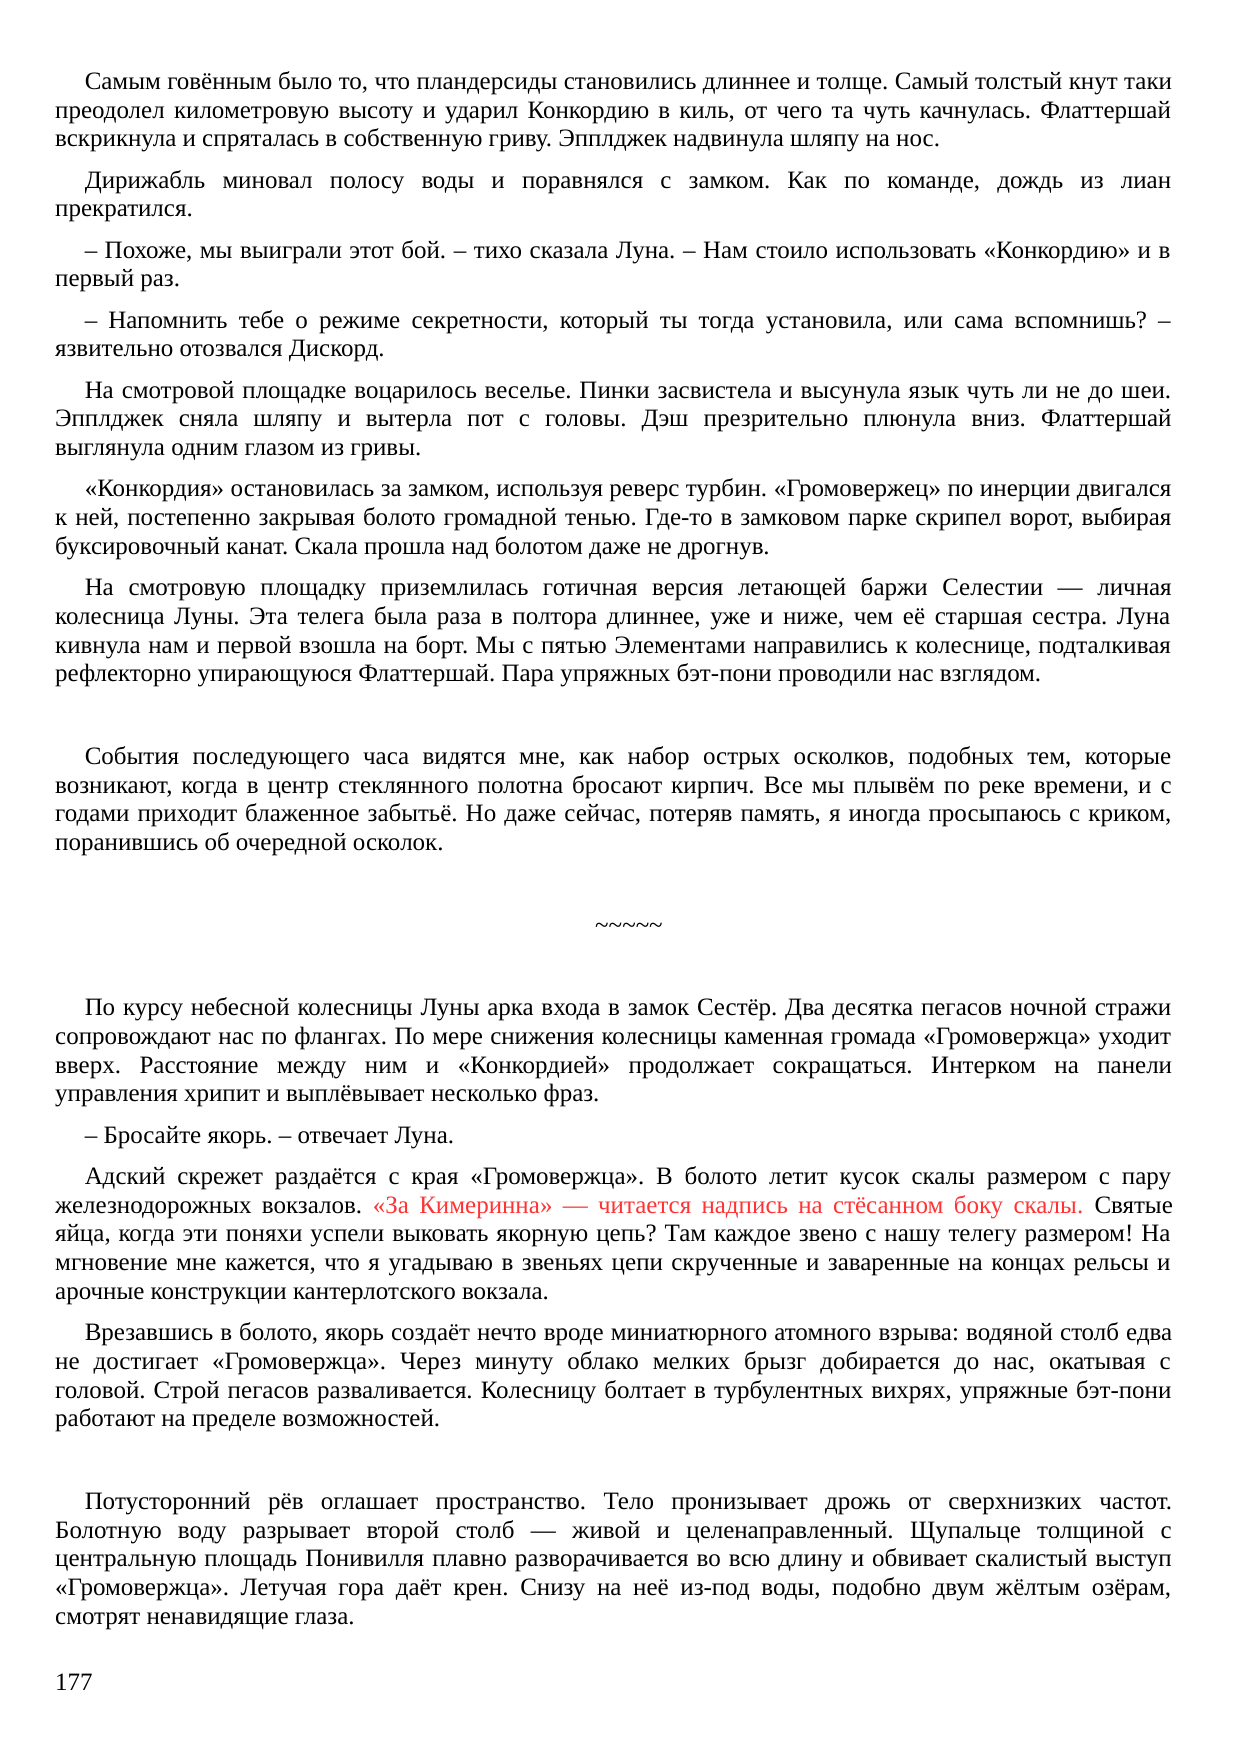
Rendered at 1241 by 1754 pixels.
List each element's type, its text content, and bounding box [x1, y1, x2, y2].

text Потусторонний рёв оглашает пространство. Тело пронизывает дрожь от сверхнизких частот. Болотную воду разрывает второй столб — живой и целенаправленный. Щупальце толщиной с центральную площадь Понивилля плавно разворачивается во всю длину и обвивает скалистый выступ «Громовержца». Летучая гора даёт крен. Снизу на неё из-под воды, подобно двум жёлтым озёрам, смотрят ненавидящие глаза. [55, 1486, 1173, 1630]
text Дирижабль миновал полосу воды и поравнялся с замком. Как по команде, дождь из лиан прекратился. [55, 165, 1173, 222]
text События последующего часа видятся мне, как набор острых осколков, подобных тем, которые возникают, когда в центр стеклянного полотна бросают кирпич. Все мы плывём по реке времени, и с годами приходит блаженное забытьё. Но даже сейчас, потеряв память, я иногда просыпаюсь с криком, поранившись об очередной осколок. [55, 741, 1173, 856]
text По курсу небесной колесницы Луны арка входа в замок Сестёр. Два десятка пегасов ночной стражи сопровождают нас по флангах. По мере снижения колесницы каменная громада «Громовержца» уходит вверх. Расстояние между ним и «Конкордией» продолжает сокращаться. Интерком на панели управления хрипит и выплёвывает несколько фраз. [55, 992, 1173, 1107]
text ~~~~~ [55, 910, 1173, 938]
text «Конкордия» остановилась за замком, используя реверс турбин. «Громовержец» по инерции двигался к ней, постепенно закрывая болото громадной тенью. Где-то в замковом парке скрипел ворот, выбирая буксировочный канат. Скала прошла над болотом даже не дрогнув. [55, 473, 1173, 560]
text Врезавшись в болото, якорь создаёт нечто вроде миниатюрного атомного взрыва: водяной столб едва не достигает «Громовержца». Через минуту облако мелких брызг добирается до нас, окатывая с головой. Строй пегасов разваливается. Колесницу болтает в турбулентных вихрях, упряжные бэт-пони работают на пределе возможностей. [55, 1317, 1173, 1432]
text Адский скрежет раздаётся с края «Громовержца». В болото летит кусок скалы размером с пару железнодорожных вокзалов. «За Кимеринна» — читается надпись на стёсанном боку скалы. Святые яйца, когда эти поняхи успели выковать якорную цепь? Там каждое звено с нашу телегу размером! На мгновение мне кажется, что я угадываю в звеньях цепи скрученные и заваренные на концах рельсы и арочные конструкции кантерлотского вокзала. [55, 1161, 1173, 1305]
text – Похоже, мы выиграли этот бой. – тихо сказала Луна. – Нам стоило использовать «Конкордию» и в первый раз. [55, 235, 1173, 292]
text Самым говённым было то, что пландерсиды становились длиннее и толще. Самый толстый кнут таки преодолел километровую высоту и ударил Конкордию в киль, от чего та чуть качнулась. Флаттершай вскрикнула и спряталась в собственную гриву. Эпплджек надвинула шляпу на нос. [55, 66, 1173, 152]
text – Напомнить тебе о режиме секретности, который ты тогда установила, или сама вспомнишь? – язвительно отозвался Дискорд. [55, 305, 1173, 362]
text – Бросайте якорь. – отвечает Луна. [55, 1120, 1173, 1148]
text На смотровую площадку приземлилась готичная версия летающей баржи Селестии — личная колесница Луны. Эта телега была раза в полтора длиннее, уже и ниже, чем её старшая сестра. Луна кивнула нам и первой взошла на борт. Мы с пятью Элементами направились к колеснице, подталкивая рефлекторно упирающуюся Флаттершай. Пара упряжных бэт-пони проводили нас взглядом. [55, 572, 1173, 687]
text На смотровой площадке воцарилось веселье. Пинки засвистела и высунула язык чуть ли не до шеи. Эпплджек сняла шляпу и вытерла пот с головы. Дэш презрительно плюнула вниз. Флаттершай выглянула одним глазом из гривы. [55, 375, 1173, 461]
